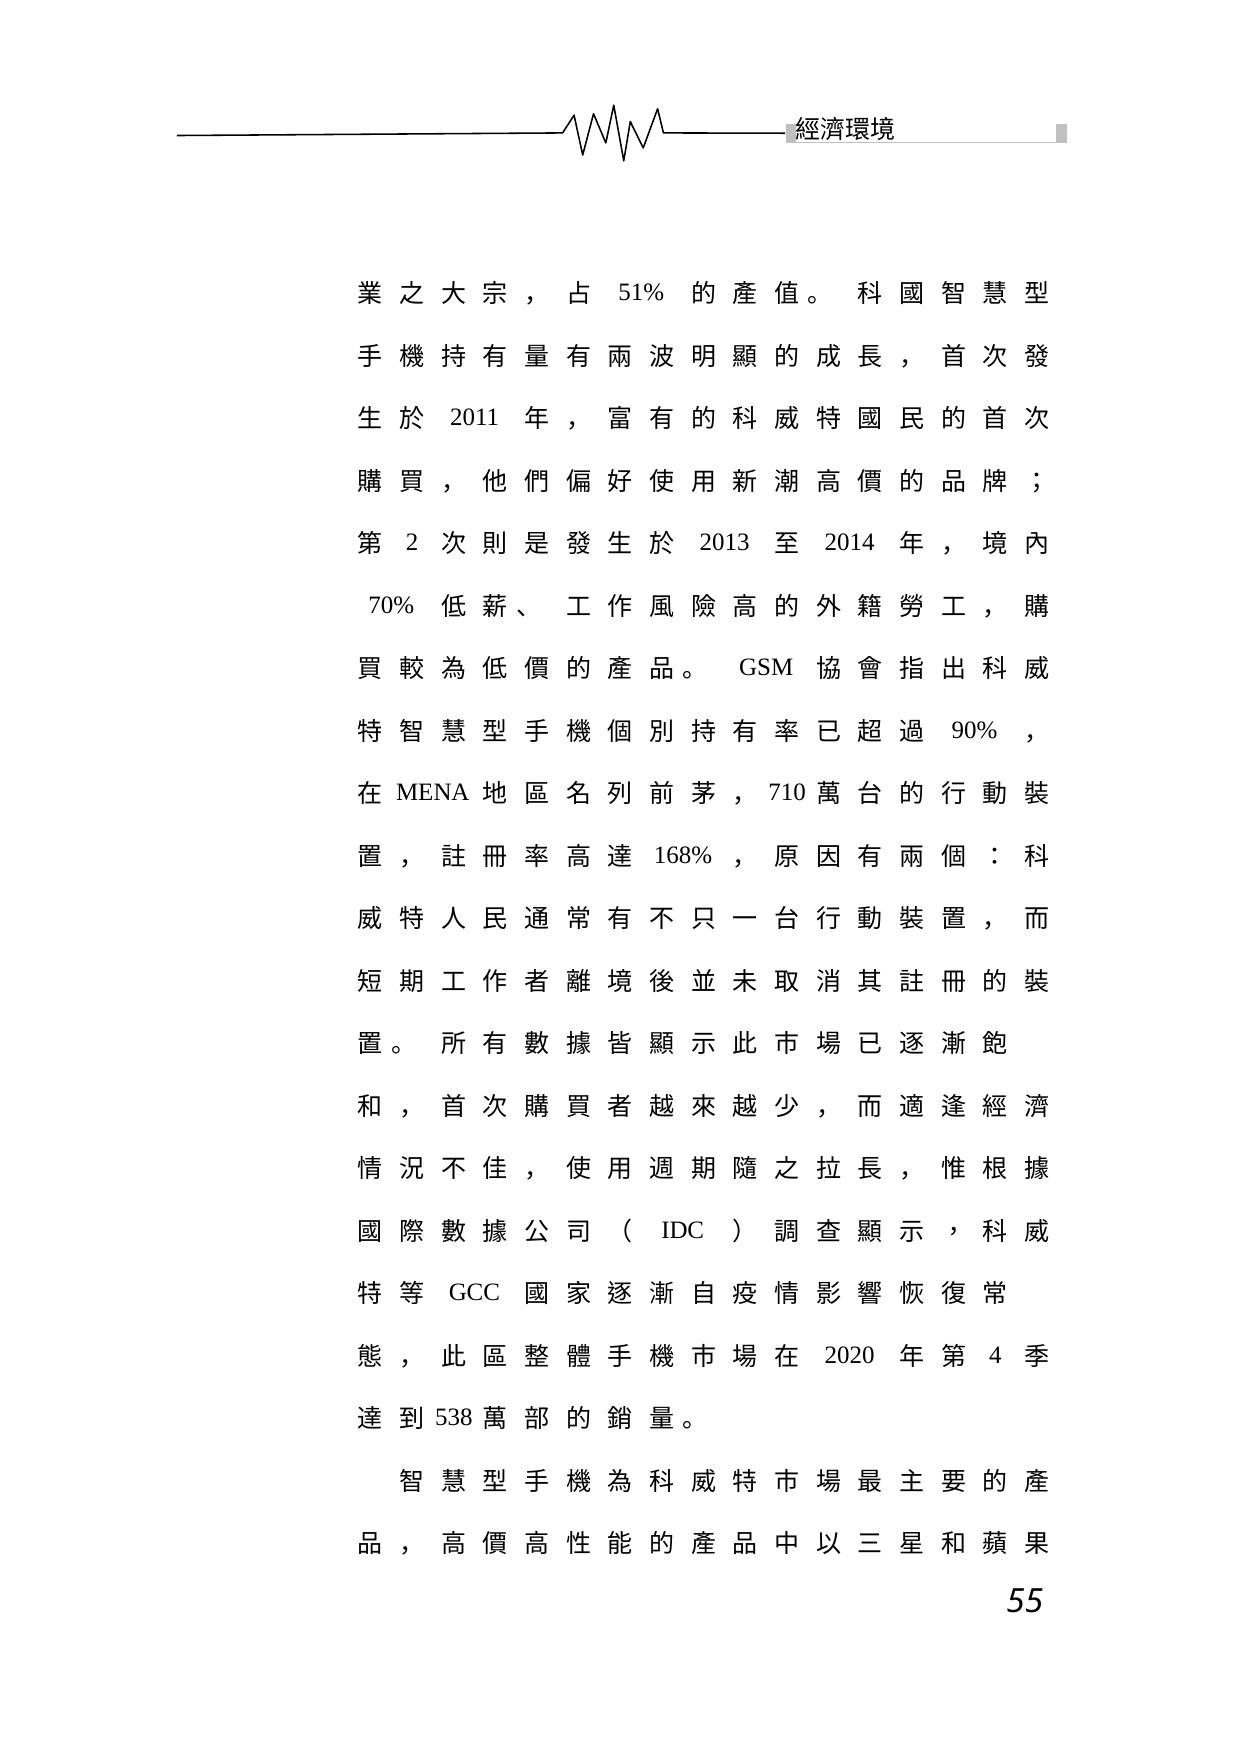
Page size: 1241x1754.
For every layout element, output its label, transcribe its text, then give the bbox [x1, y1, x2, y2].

text 業之大宗，占51%的產值。科國智慧型手機持有量有兩波明顯的成長，首次發生於2011年，富有的科威特國民的首次購買，他們偏好使用新潮高價的品牌；第2次則是發生於2013至2014年，境內70%低薪、工作風險高的外籍勞工，購買較為低價的產品。GSM協會指出科威特智慧型手機個別持有率已超過90%，在MENA地區名列前茅，710萬台的行動裝置，註冊率高達168%，原因有兩個：科威特人民通常有不只一台行動裝置，而短期工作者離境後並未取消其註冊的裝置。所有數據皆顯示此市場已逐漸飽和，首次購買者越來越少，而適逢經濟情況不佳，使用週期隨之拉長，惟根據國際數據公司（IDC）調查顯示，科威特等GCC國家逐漸自疫情影響恢復常態，此區整體手機市場在2020年第4季達到538萬部的銷量。 [330, 250, 1058, 1438]
text 智慧型手機為科威特市場最主要的產品，高價高性能的產品中以三星和蘋果 [330, 1438, 1058, 1563]
